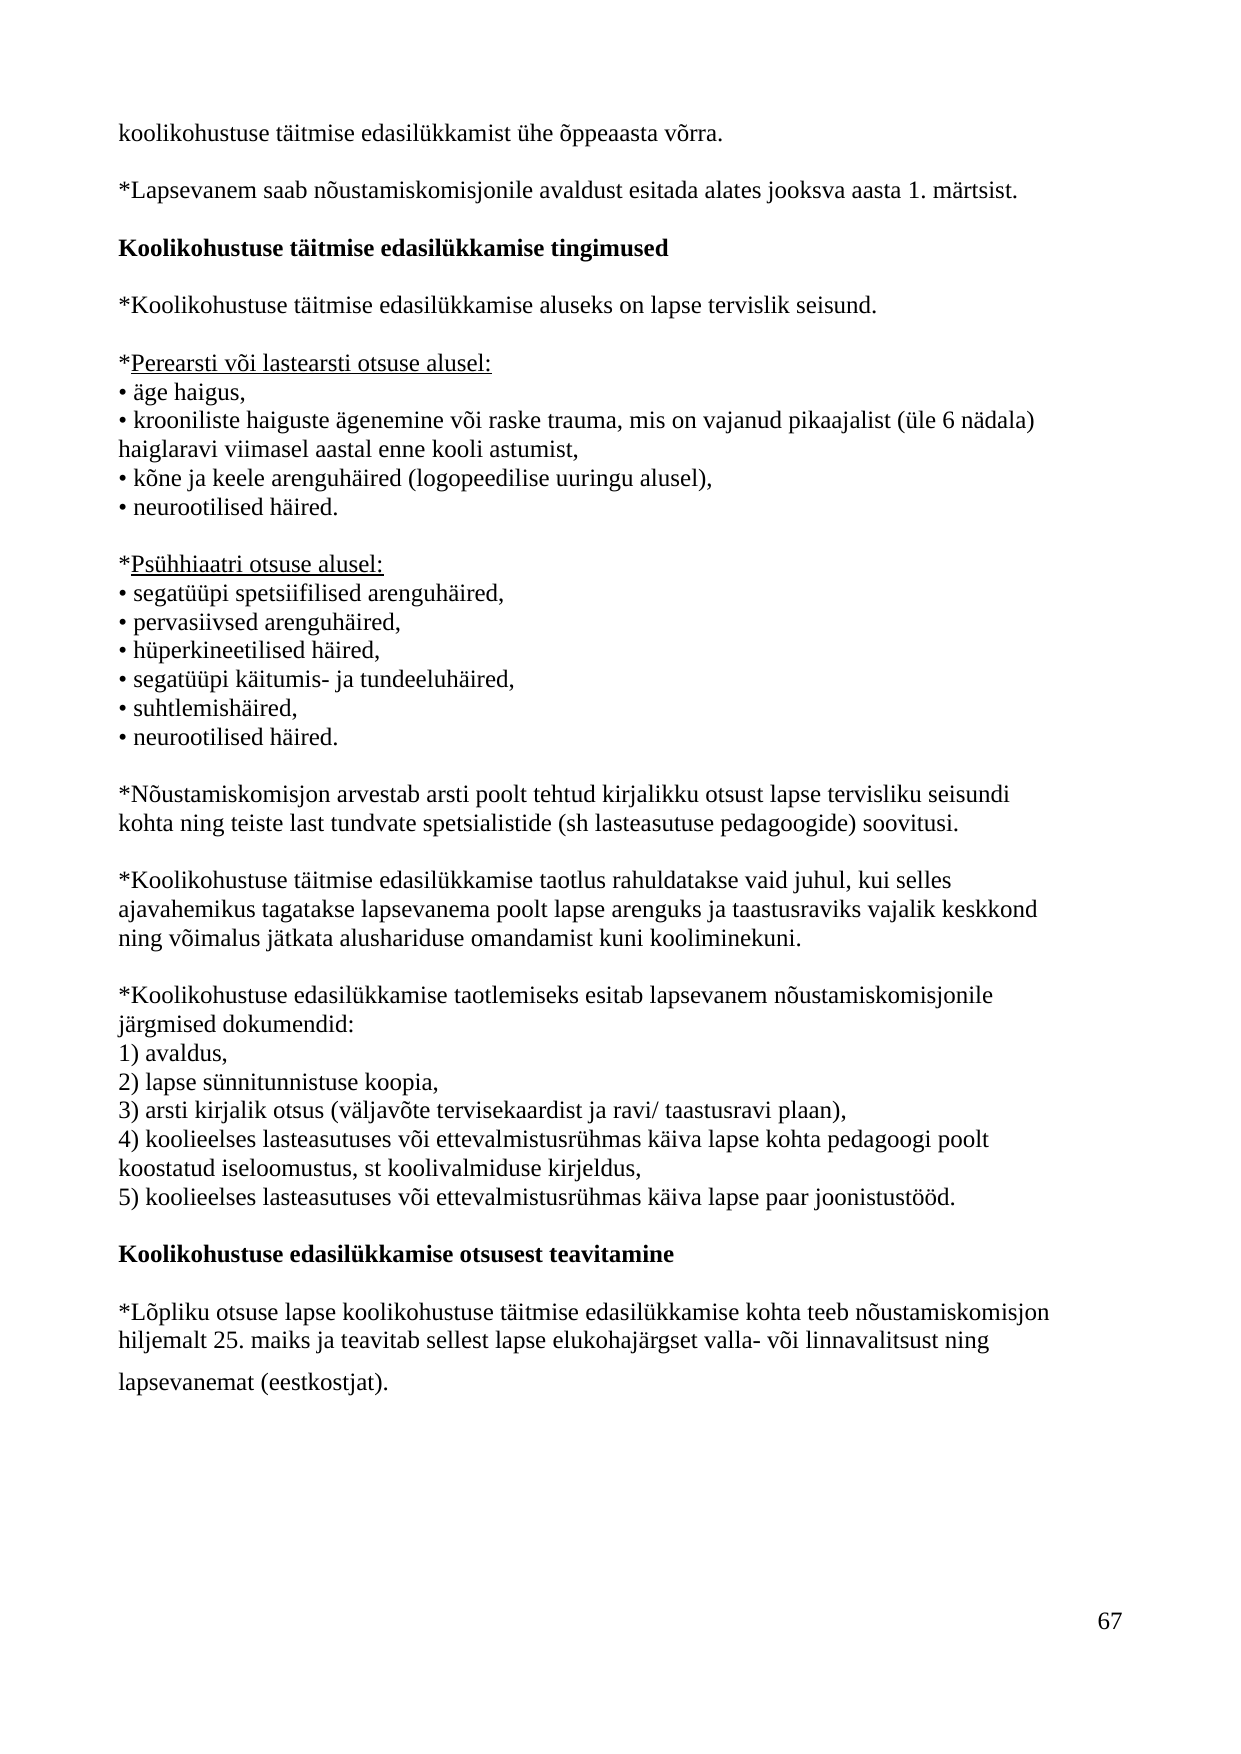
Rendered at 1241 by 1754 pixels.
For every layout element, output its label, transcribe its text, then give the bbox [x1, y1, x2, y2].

text *Psühhiaatri otsuse alusel: [118, 549, 1122, 578]
text • segatüüpi spetsiifilised arenguhäired, [118, 578, 1122, 607]
text *Nõustamiskomisjon arvestab arsti poolt tehtud kirjalikku otsust lapse tervisliku seisundi [118, 779, 1122, 808]
text Koolikohustuse edasilükkamise otsusest teavitamine [118, 1239, 1122, 1268]
text ning võimalus jätkata alushariduse omandamist kuni kooliminekuni. [118, 923, 1122, 952]
text lapsevanemat (eestkostjat). [118, 1367, 1122, 1396]
text *Perearsti või lastearsti otsuse alusel: [118, 319, 1122, 377]
text kohta ning teiste last tundvate spetsialistide (sh lasteasutuse pedagoogide) soovitusi. [118, 808, 1122, 837]
text • krooniliste haiguste ägenemine või raske trauma, mis on vajanud pikaajalist (üle 6 nädala) [118, 406, 1122, 434]
text 2) lapse sünnitunnistuse koopia, [118, 1067, 1122, 1096]
text *Lõpliku otsuse lapse koolikohustuse täitmise edasilükkamise kohta teeb nõustamiskomisjon [118, 1297, 1122, 1326]
text järgmised dokumendid: [118, 1009, 1122, 1038]
text • neurootilised häired. [118, 722, 1122, 751]
text • kõne ja keele arenguhäired (logopeedilise uuringu alusel), [118, 463, 1122, 492]
text • segatüüpi käitumis- ja tundeeluhäired, [118, 664, 1122, 693]
text *Koolikohustuse täitmise edasilükkamise taotlus rahuldatakse vaid juhul, kui selles [118, 866, 1122, 894]
text *Koolikohustuse edasilükkamise taotlemiseks esitab lapsevanem nõustamiskomisjonile [118, 981, 1122, 1009]
text • suhtlemishäired, [118, 693, 1122, 722]
text 3) arsti kirjalik otsus (väljavõte tervisekaardist ja ravi/ taastusravi plaan), [118, 1096, 1122, 1124]
text • neurootilised häired. [118, 492, 1122, 521]
text koolikohustuse täitmise edasilükkamist ühe õppeaasta võrra. [118, 118, 1122, 147]
text hiljemalt 25. maiks ja teavitab sellest lapse elukohajärgset valla- või linnavalitsust ning [118, 1326, 1122, 1354]
text *Lapsevanem saab nõustamiskomisjonile avaldust esitada alates jooksva aasta 1. märtsist. [118, 176, 1122, 204]
text ajavahemikus tagatakse lapsevanema poolt lapse arenguks ja taastusraviks vajalik keskkond [118, 894, 1122, 923]
text 1) avaldus, [118, 1038, 1122, 1067]
text haiglaravi viimasel aastal enne kooli astumist, [118, 434, 1122, 463]
text 4) koolieelses lasteasutuses või ettevalmistusrühmas käiva lapse kohta pedagoogi poolt [118, 1124, 1122, 1153]
text Koolikohustuse täitmise edasilükkamise tingimused [118, 233, 1122, 262]
text • hüperkineetilised häired, [118, 636, 1122, 664]
text koostatud iseloomustus, st koolivalmiduse kirjeldus, [118, 1153, 1122, 1182]
text *Koolikohustuse täitmise edasilükkamise aluseks on lapse tervislik seisund. [118, 291, 1122, 319]
text • äge haigus, [118, 377, 1122, 406]
text • pervasiivsed arenguhäired, [118, 607, 1122, 636]
text 5) koolieelses lasteasutuses või ettevalmistusrühmas käiva lapse paar joonistustööd. [118, 1182, 1122, 1211]
